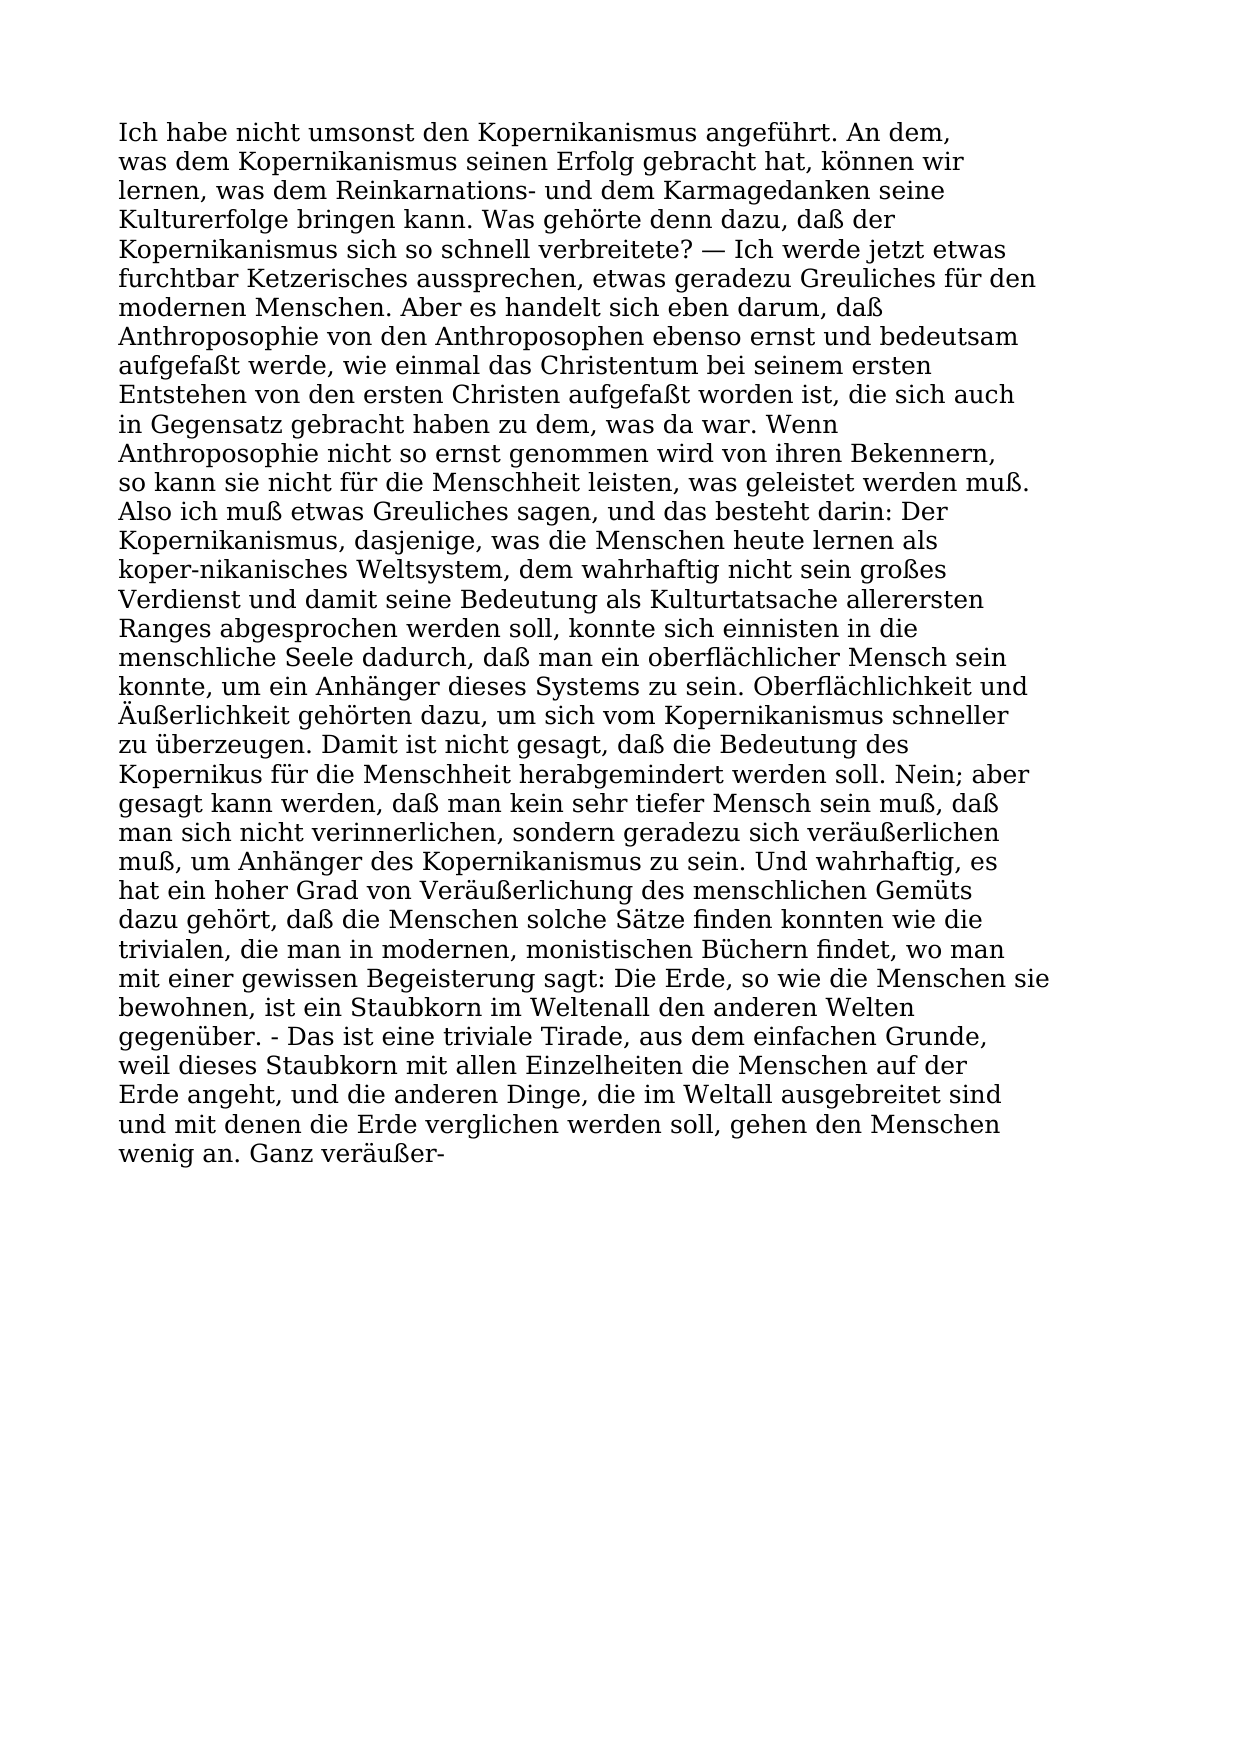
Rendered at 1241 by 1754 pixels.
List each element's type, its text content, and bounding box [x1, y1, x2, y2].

text koper-nikanisches Weltsystem, dem wahrhaftig nicht sein großes [118, 556, 1122, 585]
text in Gegensatz gebracht haben zu dem, was da war. Wenn [118, 410, 1122, 439]
text man sich nicht verinnerlichen, sondern geradezu sich veräußerlichen [118, 818, 1122, 847]
text Kopernikus für die Menschheit herabgemindert werden soll. Nein; aber [118, 760, 1122, 789]
text mit einer gewissen Begeisterung sagt: Die Erde, so wie die Menschen sie [118, 964, 1122, 993]
text dazu gehört, daß die Menschen solche Sätze finden konnten wie die [118, 906, 1122, 935]
text furchtbar Ketzerisches aussprechen, etwas geradezu Greuliches für den [118, 264, 1122, 293]
text trivialen, die man in modernen, monistischen Büchern findet, wo man [118, 935, 1122, 964]
text Verdienst und damit seine Bedeutung als Kulturtatsache allerersten [118, 585, 1122, 614]
text Erde angeht, und die anderen Dinge, die im Weltall ausgebreitet sind [118, 1081, 1122, 1110]
text Äußerlichkeit gehörten dazu, um sich vom Kopernikanismus schneller [118, 701, 1122, 731]
text bewohnen, ist ein Staubkorn im Weltenall den anderen Welten [118, 993, 1122, 1022]
text wenig an. Ganz veräußer- [118, 1139, 1122, 1168]
text Kopernikanismus sich so schnell verbreitete? — Ich werde jetzt etwas [118, 235, 1122, 264]
text zu überzeugen. Damit ist nicht gesagt, daß die Bedeutung des [118, 731, 1122, 760]
text was dem Kopernikanismus seinen Erfolg gebracht hat, können wir [118, 147, 1122, 176]
text aufgefaßt werde, wie einmal das Christentum bei seinem ersten [118, 351, 1122, 381]
text muß, um Anhänger des Kopernikanismus zu sein. Und wahrhaftig, es [118, 847, 1122, 876]
text gegenüber. - Das ist eine triviale Tirade, aus dem einfachen Grunde, [118, 1022, 1122, 1051]
text weil dieses Staubkorn mit allen Einzelheiten die Menschen auf der [118, 1051, 1122, 1081]
text Ranges abgesprochen werden soll, konnte sich einnisten in die [118, 614, 1122, 643]
text modernen Menschen. Aber es handelt sich eben darum, daß [118, 293, 1122, 322]
text hat ein hoher Grad von Veräußerlichung des menschlichen Gemüts [118, 876, 1122, 906]
text lernen, was dem Reinkarnations- und dem Karmagedanken seine [118, 176, 1122, 206]
text Anthroposophie von den Anthroposophen ebenso ernst und bedeutsam [118, 322, 1122, 351]
text Anthroposophie nicht so ernst genommen wird von ihren Bekennern, [118, 439, 1122, 468]
text Also ich muß etwas Greuliches sagen, und das besteht darin: Der [118, 497, 1122, 526]
text Ich habe nicht umsonst den Kopernikanismus angeführt. An dem, [118, 118, 1122, 147]
text Entstehen von den ersten Christen aufgefaßt worden ist, die sich auch [118, 381, 1122, 410]
text und mit denen die Erde verglichen werden soll, gehen den Menschen [118, 1110, 1122, 1139]
text Kopernikanismus, dasjenige, was die Menschen heute lernen als [118, 526, 1122, 556]
text konnte, um ein Anhänger dieses Systems zu sein. Oberflächlichkeit und [118, 672, 1122, 701]
text so kann sie nicht für die Menschheit leisten, was geleistet werden muß. [118, 468, 1122, 497]
text gesagt kann werden, daß man kein sehr tiefer Mensch sein muß, daß [118, 789, 1122, 818]
text Kulturerfolge bringen kann. Was gehörte denn dazu, daß der [118, 206, 1122, 235]
text menschliche Seele dadurch, daß man ein oberflächlicher Mensch sein [118, 643, 1122, 672]
